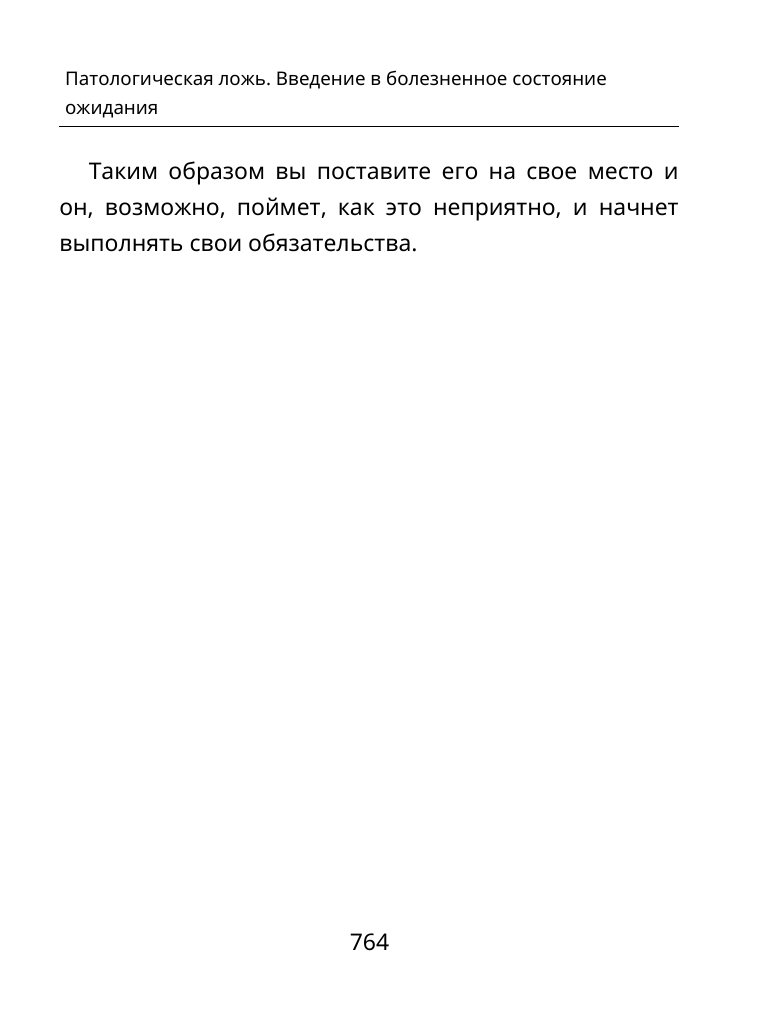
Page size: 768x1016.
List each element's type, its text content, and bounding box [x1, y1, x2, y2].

text Таким образом вы поставите его на свое место и он, возможно, поймет, как это неприятно, и начнет выполнять свои обязательства. [59, 155, 679, 258]
